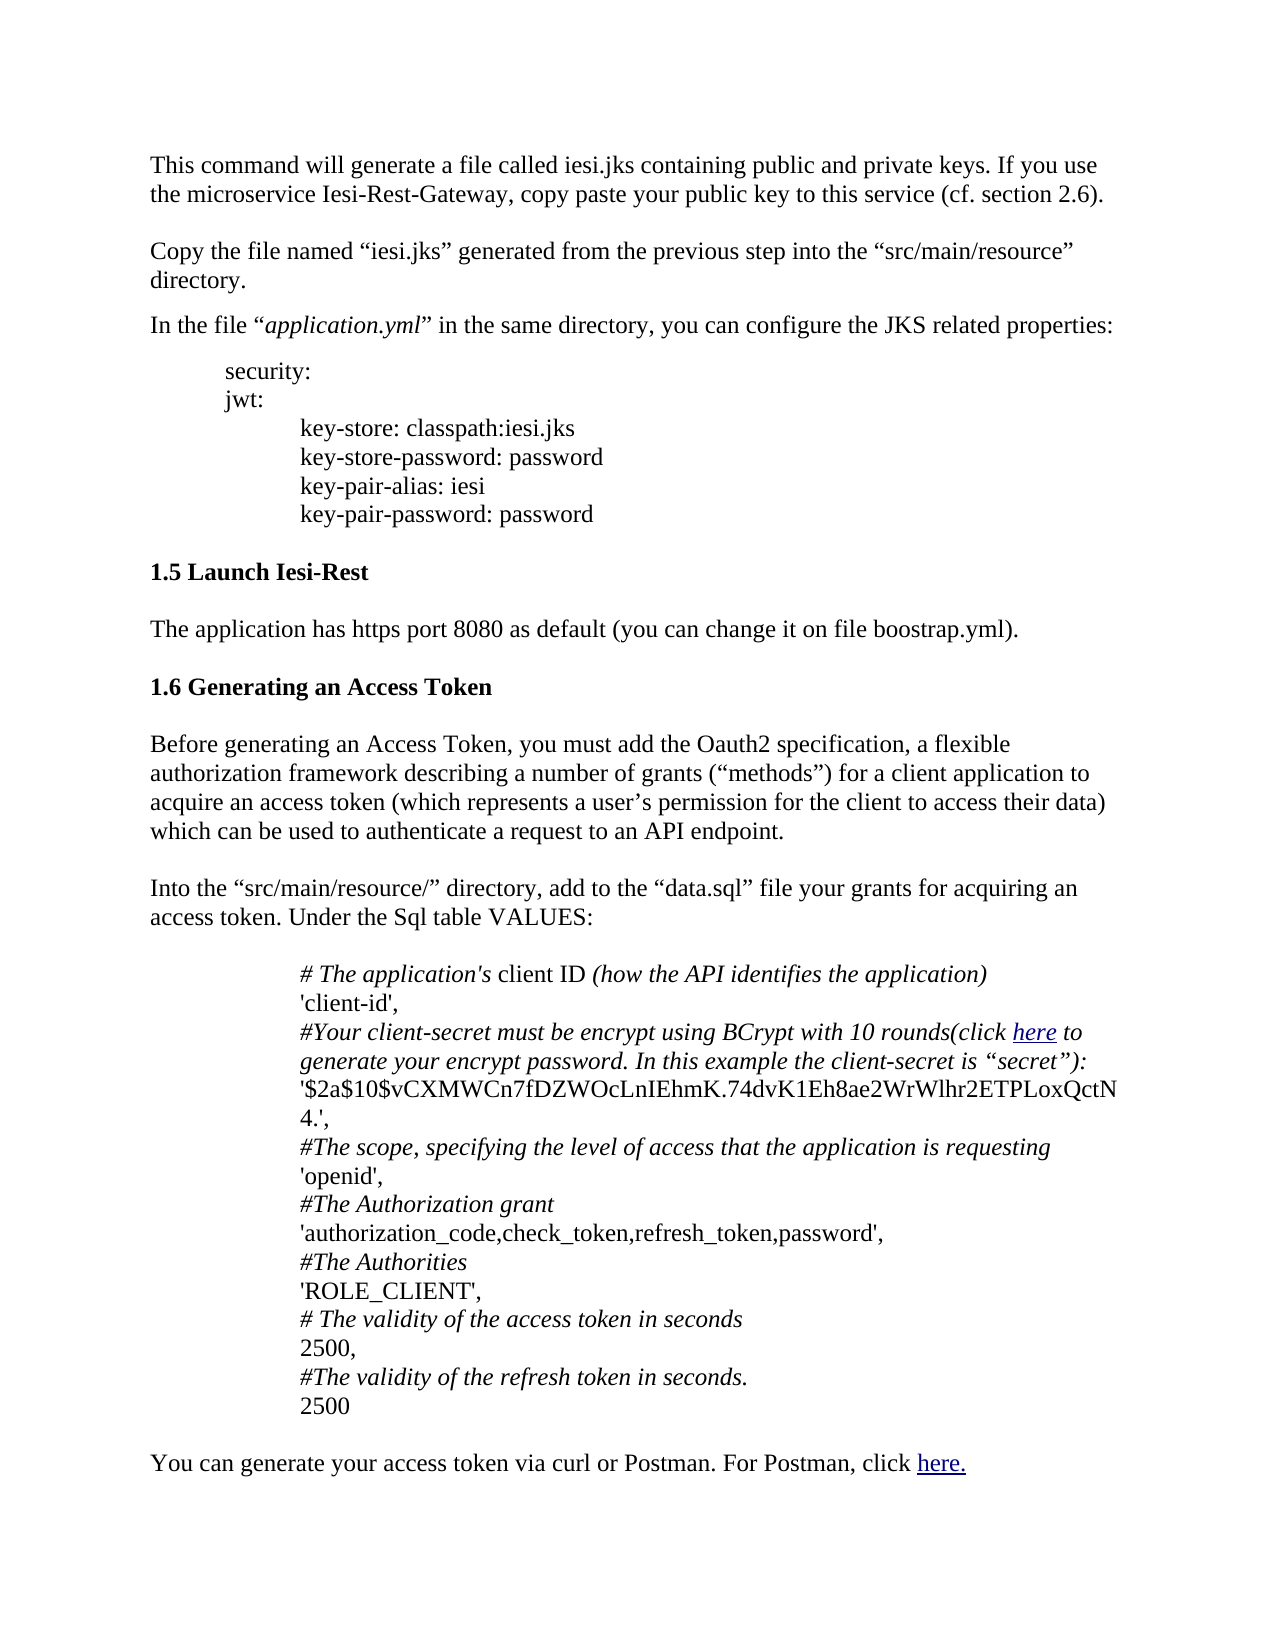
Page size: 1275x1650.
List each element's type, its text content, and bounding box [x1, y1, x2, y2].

text # The application's client ID (how the API identifies the application) [150, 959, 1125, 988]
text 'authorization_code,check_token,refresh_token,password', [300, 1218, 1125, 1247]
text The application has https port 8080 as default (you can change it on file boostrap.yml). [150, 614, 1125, 643]
text #Your client-secret must be encrypt using BCrypt with 10 rounds(click here to generate your encrypt password. In this example the client-secret is “secret”): [300, 1017, 1125, 1074]
text 1.6 Generating an Access Token [150, 672, 1125, 701]
text # The validity of the access token in seconds [300, 1304, 1125, 1333]
text key-pair-password: password [300, 499, 1125, 528]
text Copy the file named “iesi.jks” generated from the previous step into the “src/main/resource” directory. [150, 236, 1125, 294]
text '$2a$10$vCXMWCn7fDZWOcLnIEhmK.74dvK1Eh8ae2WrWlhr2ETPLoxQctN4.', [300, 1074, 1125, 1132]
text 1.5 Launch Iesi-Rest [150, 557, 1125, 586]
text key-store: classpath:iesi.jks [300, 413, 1125, 442]
text 'ROLE_CLIENT', [300, 1276, 1125, 1304]
text #The scope, specifying the level of access that the application is requesting [300, 1132, 1125, 1161]
text 'client-id', [300, 988, 1125, 1017]
text #The Authorization grant [300, 1189, 1125, 1218]
text #The Authorities [300, 1247, 1125, 1276]
text You can generate your access token via curl or Postman. For Postman, click here. [150, 1448, 1125, 1477]
text #The validity of the refresh token in seconds. [300, 1362, 1125, 1391]
text key-pair-alias: iesi [300, 471, 1125, 499]
text 2500 [300, 1391, 1125, 1419]
text key-store-password: password [300, 442, 1125, 471]
text 'openid', [300, 1161, 1125, 1189]
text Into the “src/main/resource/” directory, add to the “data.sql” file your grants for acquiring an access token. Under the Sql table VALUES: [150, 873, 1125, 931]
text In the file “application.yml” in the same directory, you can configure the JKS related properties: [150, 310, 1125, 339]
text jwt: [150, 384, 1125, 413]
text 2500, [300, 1333, 1125, 1362]
text Before generating an Access Token, you must add the Oauth2 specification, a flexible authorization framework describing a number of grants (“methods”) for a client application to acquire an access token (which represents a user’s permission for the client to access their data) which can be used to authenticate a request to an API endpoint. [150, 729, 1125, 844]
text This command will generate a file called iesi.jks containing public and private keys. If you use the microservice Iesi-Rest-Gateway, copy paste your public key to this service (cf. section 2.6). [150, 150, 1125, 207]
text security: [150, 356, 1125, 384]
